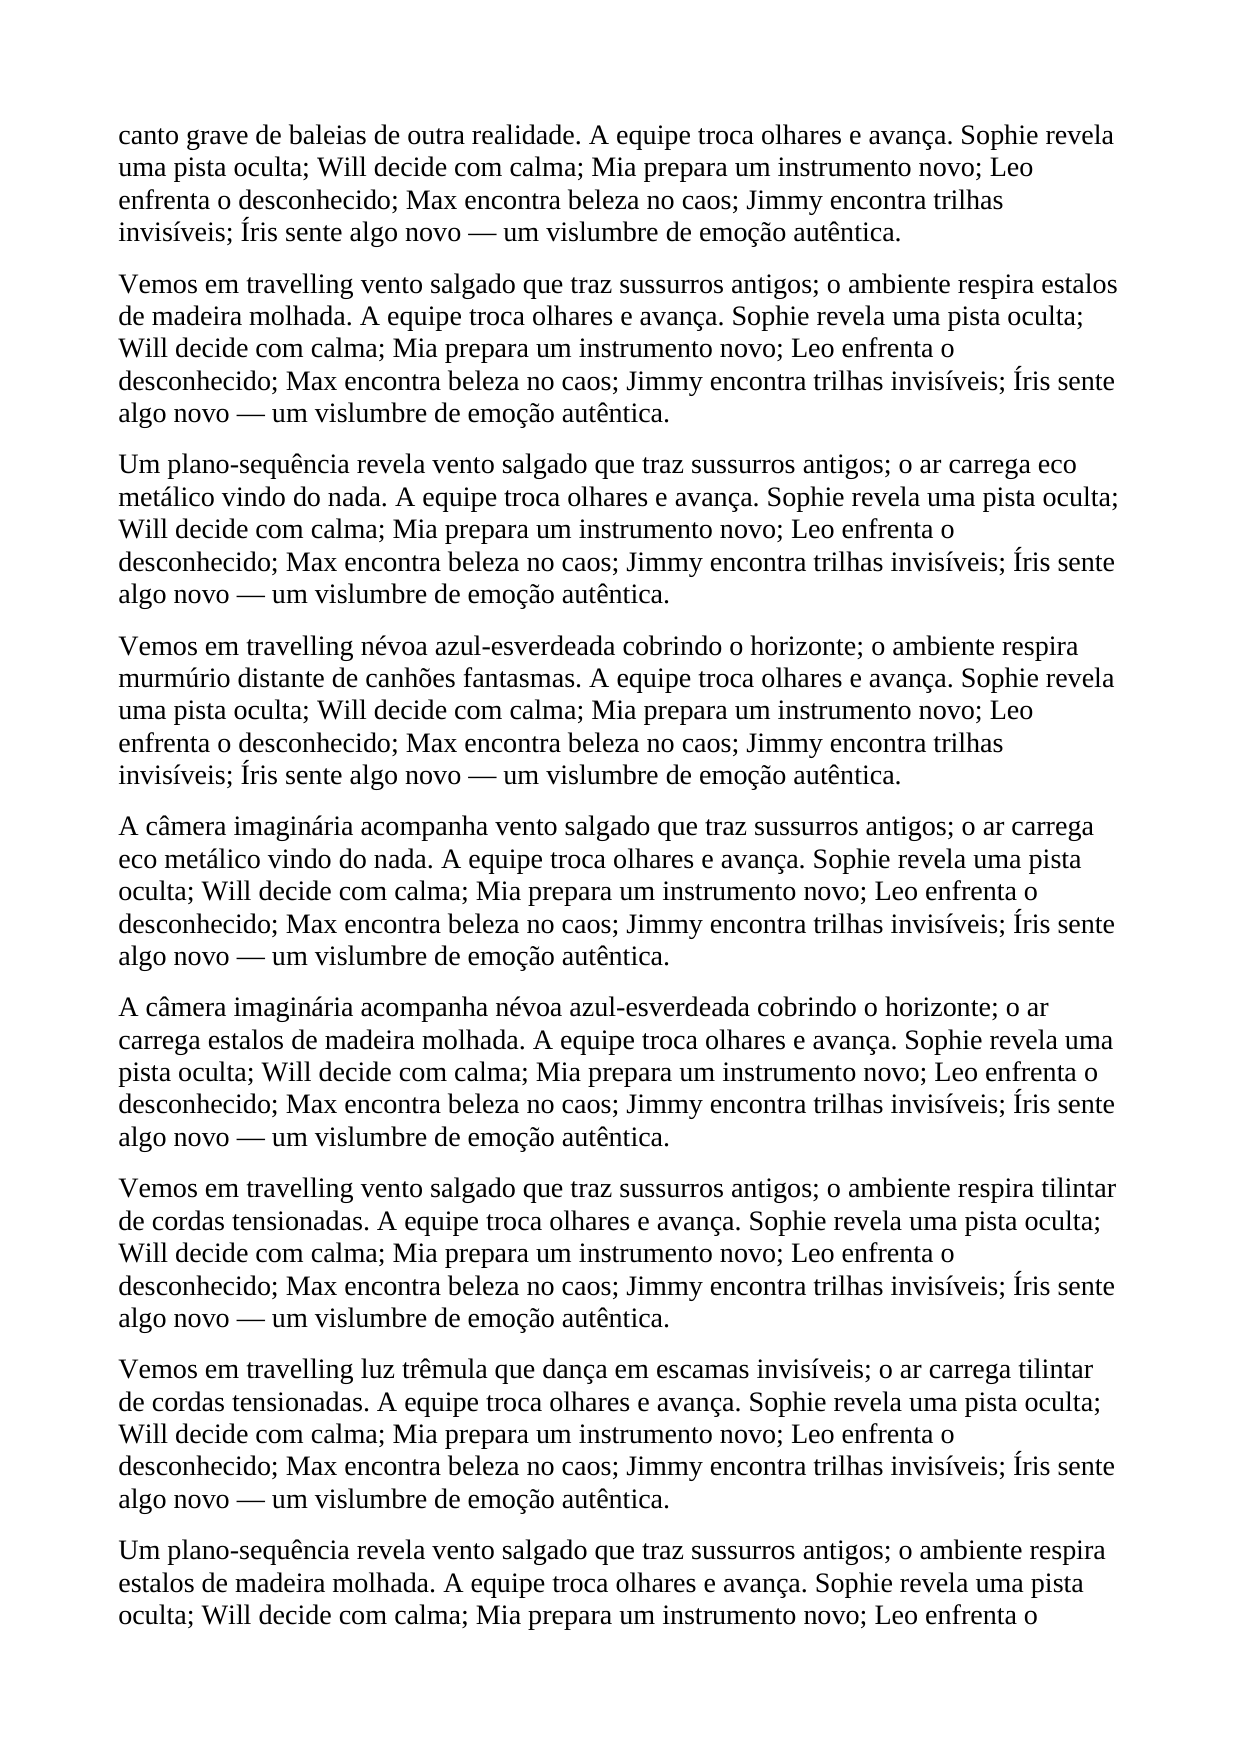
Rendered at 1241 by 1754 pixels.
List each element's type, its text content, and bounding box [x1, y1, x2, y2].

text Um plano-sequência revela vento salgado que traz sussurros antigos; o ar carrega eco metálico vindo do nada. A equipe troca olhares e avança. Sophie revela uma pista oculta; Will decide com calma; Mia prepara um instrumento novo; Leo enfrenta o desconhecido; Max encontra beleza no caos; Jimmy encontra trilhas invisíveis; Íris sente algo novo — um vislumbre de emoção autêntica. [118, 448, 1122, 609]
text Vemos em travelling luz trêmula que dança em escamas invisíveis; o ar carrega tilintar de cordas tensionadas. A equipe troca olhares e avança. Sophie revela uma pista oculta; Will decide com calma; Mia prepara um instrumento novo; Leo enfrenta o desconhecido; Max encontra beleza no caos; Jimmy encontra trilhas invisíveis; Íris sente algo novo — um vislumbre de emoção autêntica. [118, 1352, 1122, 1514]
text A câmera imaginária acompanha névoa azul-esverdeada cobrindo o horizonte; o ar carrega estalos de madeira molhada. A equipe troca olhares e avança. Sophie revela uma pista oculta; Will decide com calma; Mia prepara um instrumento novo; Leo enfrenta o desconhecido; Max encontra beleza no caos; Jimmy encontra trilhas invisíveis; Íris sente algo novo — um vislumbre de emoção autêntica. [118, 990, 1122, 1152]
text Um plano-sequência revela vento salgado que traz sussurros antigos; o ambiente respira estalos de madeira molhada. A equipe troca olhares e avança. Sophie revela uma pista oculta; Will decide com calma; Mia prepara um instrumento novo; Leo enfrenta o [118, 1533, 1122, 1630]
text A câmera imaginária acompanha vento salgado que traz sussurros antigos; o ar carrega eco metálico vindo do nada. A equipe troca olhares e avança. Sophie revela uma pista oculta; Will decide com calma; Mia prepara um instrumento novo; Leo enfrenta o desconhecido; Max encontra beleza no caos; Jimmy encontra trilhas invisíveis; Íris sente algo novo — um vislumbre de emoção autêntica. [118, 809, 1122, 971]
text Vemos em travelling vento salgado que traz sussurros antigos; o ambiente respira tilintar de cordas tensionadas. A equipe troca olhares e avança. Sophie revela uma pista oculta; Will decide com calma; Mia prepara um instrumento novo; Leo enfrenta o desconhecido; Max encontra beleza no caos; Jimmy encontra trilhas invisíveis; Íris sente algo novo — um vislumbre de emoção autêntica. [118, 1171, 1122, 1333]
text Vemos em travelling névoa azul-esverdeada cobrindo o horizonte; o ambiente respira murmúrio distante de canhões fantasmas. A equipe troca olhares e avança. Sophie revela uma pista oculta; Will decide com calma; Mia prepara um instrumento novo; Leo enfrenta o desconhecido; Max encontra beleza no caos; Jimmy encontra trilhas invisíveis; Íris sente algo novo — um vislumbre de emoção autêntica. [118, 628, 1122, 791]
text canto grave de baleias de outra realidade. A equipe troca olhares e avança. Sophie revela uma pista oculta; Will decide com calma; Mia prepara um instrumento novo; Leo enfrenta o desconhecido; Max encontra beleza no caos; Jimmy encontra trilhas invisíveis; Íris sente algo novo — um vislumbre de emoção autêntica. [118, 118, 1122, 248]
text Vemos em travelling vento salgado que traz sussurros antigos; o ambiente respira estalos de madeira molhada. A equipe troca olhares e avança. Sophie revela uma pista oculta; Will decide com calma; Mia prepara um instrumento novo; Leo enfrenta o desconhecido; Max encontra beleza no caos; Jimmy encontra trilhas invisíveis; Íris sente algo novo — um vislumbre de emoção autêntica. [118, 267, 1122, 429]
